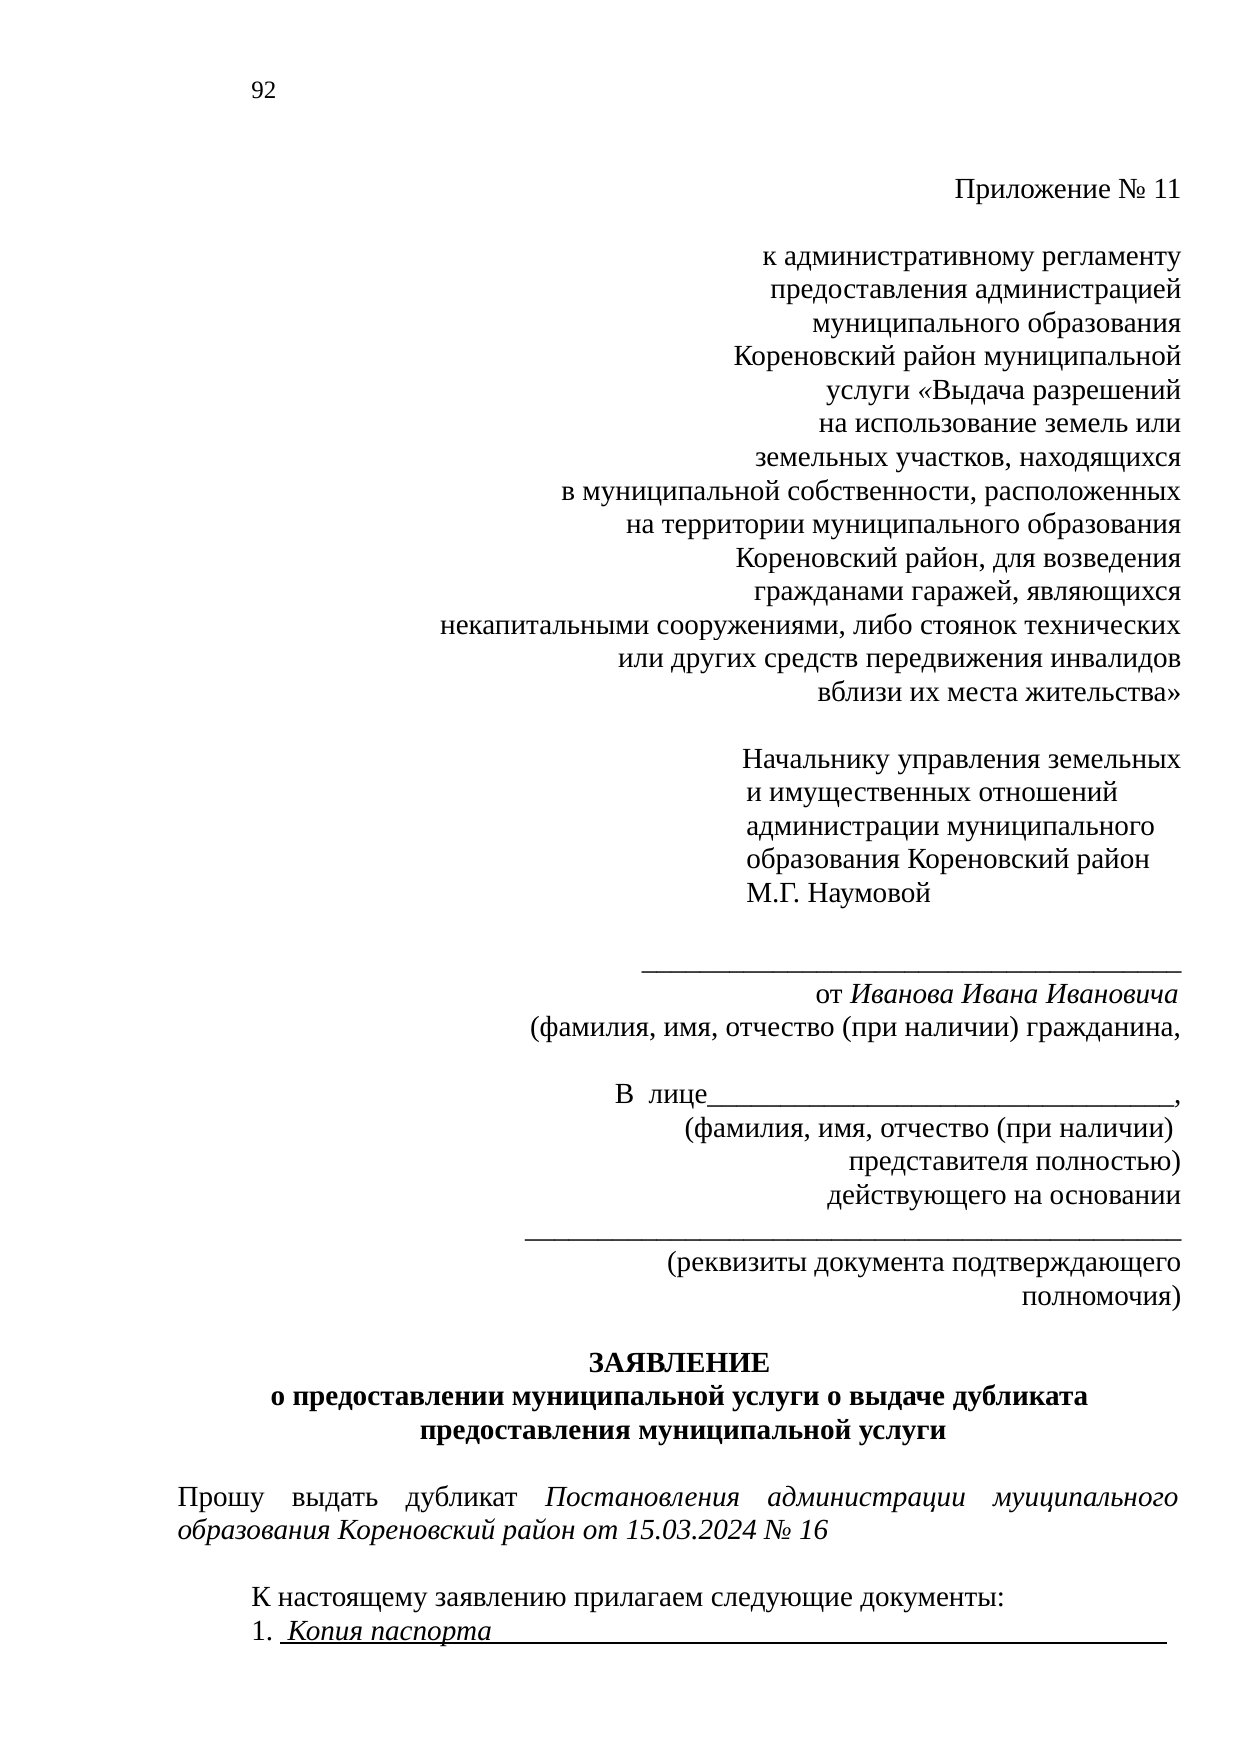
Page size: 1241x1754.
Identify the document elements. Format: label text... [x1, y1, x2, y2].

text М.Г. Наумовой [177, 875, 1181, 909]
text ЗАЯВЛЕНИЕ о предоставлении муниципальной услуги о выдаче дубликата [177, 1345, 1181, 1412]
text 1. Копия паспорта [177, 1613, 1181, 1647]
text действующего на основании [177, 1177, 1181, 1211]
text (реквизиты документа подтверждающего [177, 1244, 1181, 1278]
text или других средств передвижения инвалидов [177, 640, 1181, 674]
text в муниципальной собственности, расположенных [177, 473, 1181, 506]
text администрации муниципального [177, 808, 1181, 842]
text Кореновский район, для возведения [177, 540, 1181, 573]
text предоставления администрацией [177, 271, 1181, 305]
text на территории муниципального образования [177, 506, 1181, 540]
text муниципального образования [177, 305, 1181, 338]
text Прошу выдать дубликат Постановления администрации муиципального образования Кореновский район от 15.03.2024 № 16 [177, 1479, 1181, 1546]
text вблизи их места жительства» [177, 674, 1181, 707]
text некапитальными сооружениями, либо стоянок технических [177, 607, 1181, 640]
text и имущественных отношений [177, 774, 1181, 808]
text предоставления муниципальной услуги [177, 1412, 1181, 1445]
text В лице________________________________, [177, 1076, 1181, 1110]
text К настоящему заявлению прилагаем следующие документы: [177, 1579, 1181, 1613]
text _____________________________________________ [177, 1211, 1181, 1244]
text полномочия) [177, 1278, 1181, 1311]
text от Иванова Ивана Ивановича [177, 976, 1181, 1009]
text образования Кореновский район [177, 842, 1181, 875]
text услуги «Выдача разрешений [177, 372, 1181, 406]
text Начальнику управления земельных [177, 741, 1181, 774]
text (фамилия, имя, отчество (при наличии) гражданина, [177, 1009, 1181, 1043]
text Приложение № 11 [177, 171, 1181, 204]
text на использование земель или [177, 406, 1181, 439]
text Кореновский район муниципальной [177, 338, 1181, 372]
text гражданами гаражей, являющихся [177, 573, 1181, 607]
text земельных участков, находящихся [177, 439, 1181, 473]
text _____________________________________ [177, 942, 1181, 976]
text к административному регламенту [177, 238, 1181, 271]
text (фамилия, имя, отчество (при наличии) представителя полностью) [177, 1110, 1181, 1177]
